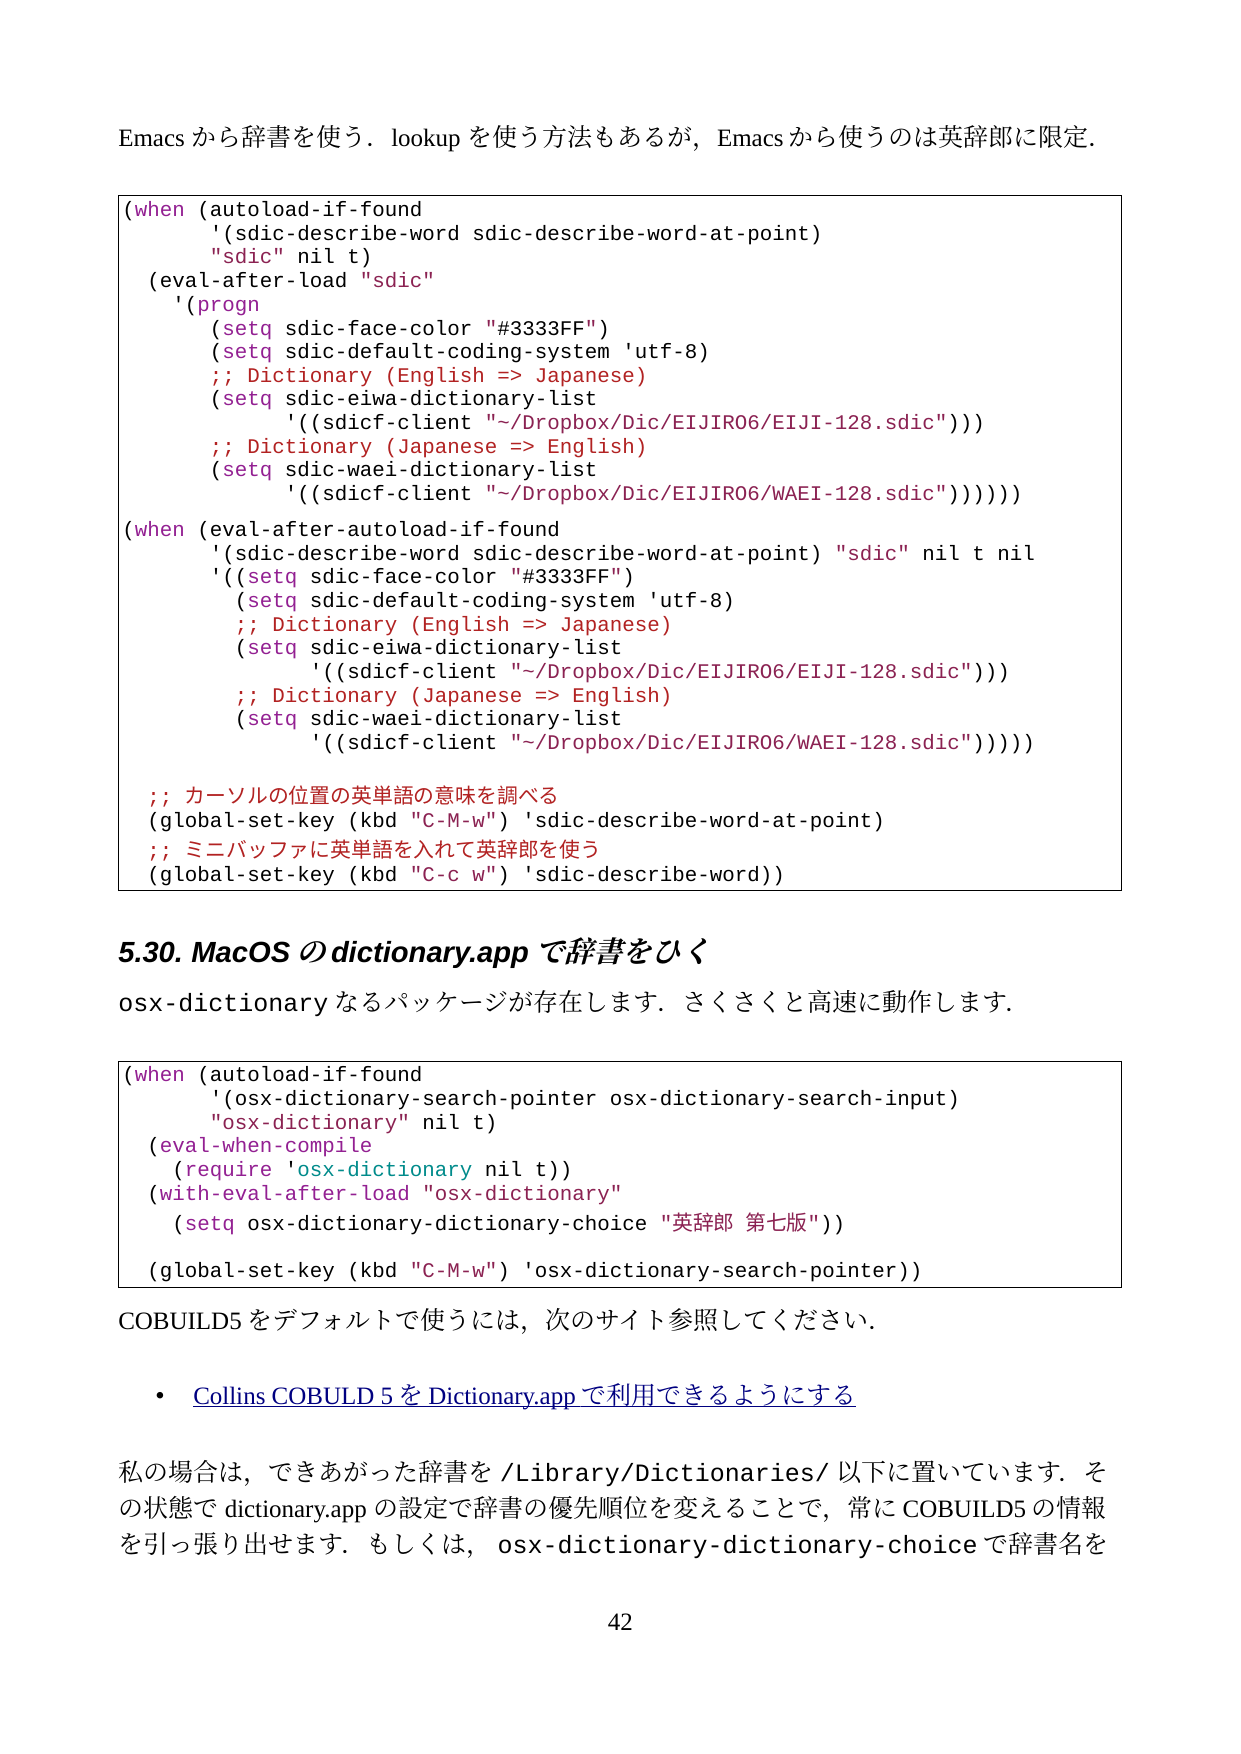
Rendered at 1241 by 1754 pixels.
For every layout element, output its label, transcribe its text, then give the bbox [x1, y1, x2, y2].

text 私の場合は，できあがった辞書を /Library/Dictionaries/ 以下に置いています．その状態で dictionary.app の設定で辞書の優先順位を変えることで，常にCOBUILD5の情報を引っ張り出せます．もしくは， osx-dictionary-dictionary-choice で辞書名を [118, 1453, 1122, 1561]
text (setq sdic-default-coding-system 'utf-8) [119, 586, 1121, 610]
text (eval-after-load "sdic" [119, 266, 1121, 290]
text ;; Dictionary (English => Japanese) [119, 361, 1121, 384]
text (eval-when-compile [119, 1131, 1121, 1155]
text ;; ミニバッファに英単語を入れて英辞郎を使う [119, 829, 1121, 860]
text (setq osx-dictionary-dictionary-choice "英辞郎 第七版")) [119, 1202, 1121, 1233]
text (global-set-key (kbd "C-c w") 'sdic-describe-word)) [119, 860, 1121, 890]
text '(osx-dictionary-search-pointer osx-dictionary-search-input) [119, 1084, 1121, 1108]
text (setq sdic-eiwa-dictionary-list [119, 633, 1121, 657]
text (when (autoload-if-found [119, 196, 1121, 219]
text Emacs から辞書を使う．lookup を使う方法もあるが，Emacsから使うのは英辞郎に限定． [118, 118, 1122, 183]
text (setq sdic-default-coding-system 'utf-8) [119, 337, 1121, 361]
text (setq sdic-face-color "#3333FF") [119, 313, 1121, 337]
text osx-dictionary なるパッケージが存在します．さくさくと高速に動作します． [118, 983, 1122, 1048]
text (global-set-key (kbd "C-M-w") 'sdic-describe-word-at-point) [119, 806, 1121, 829]
text COBUILD5をデフォルトで使うには，次のサイト参照してください． [118, 1300, 1122, 1365]
text ;; Dictionary (English => Japanese) [119, 610, 1121, 633]
text '((sdicf-client "~/Dropbox/Dic/EIJIRO6/WAEI-128.sdic")))))) [119, 479, 1121, 507]
text '((sdicf-client "~/Dropbox/Dic/EIJIRO6/EIJI-128.sdic"))) [119, 408, 1121, 432]
text '(progn [119, 290, 1121, 313]
text '(sdic-describe-word sdic-describe-word-at-point) "sdic" nil t nil [119, 539, 1121, 562]
text '((setq sdic-face-color "#3333FF") [119, 562, 1121, 586]
text ;; Dictionary (Japanese => English) [119, 681, 1121, 704]
text (with-eval-after-load "osx-dictionary" [119, 1179, 1121, 1202]
text (setq sdic-waei-dictionary-list [119, 704, 1121, 728]
text (setq sdic-eiwa-dictionary-list [119, 384, 1121, 408]
list Collins COBULD 5をDictionary.appで利用できるようにする [156, 1378, 1122, 1440]
text (setq sdic-waei-dictionary-list [119, 455, 1121, 479]
text ;; カーソルの位置の英単語の意味を調べる [119, 775, 1121, 806]
text (global-set-key (kbd "C-M-w") 'osx-dictionary-search-pointer)) [119, 1256, 1121, 1287]
text (when (eval-after-autoload-if-found [119, 515, 1121, 539]
text "osx-dictionary" nil t) [119, 1108, 1121, 1131]
text (require 'osx-dictionary nil t)) [119, 1155, 1121, 1179]
text "sdic" nil t) [119, 243, 1121, 266]
text ;; Dictionary (Japanese => English) [119, 432, 1121, 455]
text (when (autoload-if-found [119, 1062, 1121, 1084]
text '((sdicf-client "~/Dropbox/Dic/EIJIRO6/EIJI-128.sdic"))) [119, 657, 1121, 681]
text '((sdicf-client "~/Dropbox/Dic/EIJIRO6/WAEI-128.sdic"))))) [119, 728, 1121, 752]
text '(sdic-describe-word sdic-describe-word-at-point) [119, 219, 1121, 243]
subtitle MacOSのdictionary.appで辞書をひく [118, 929, 1122, 971]
